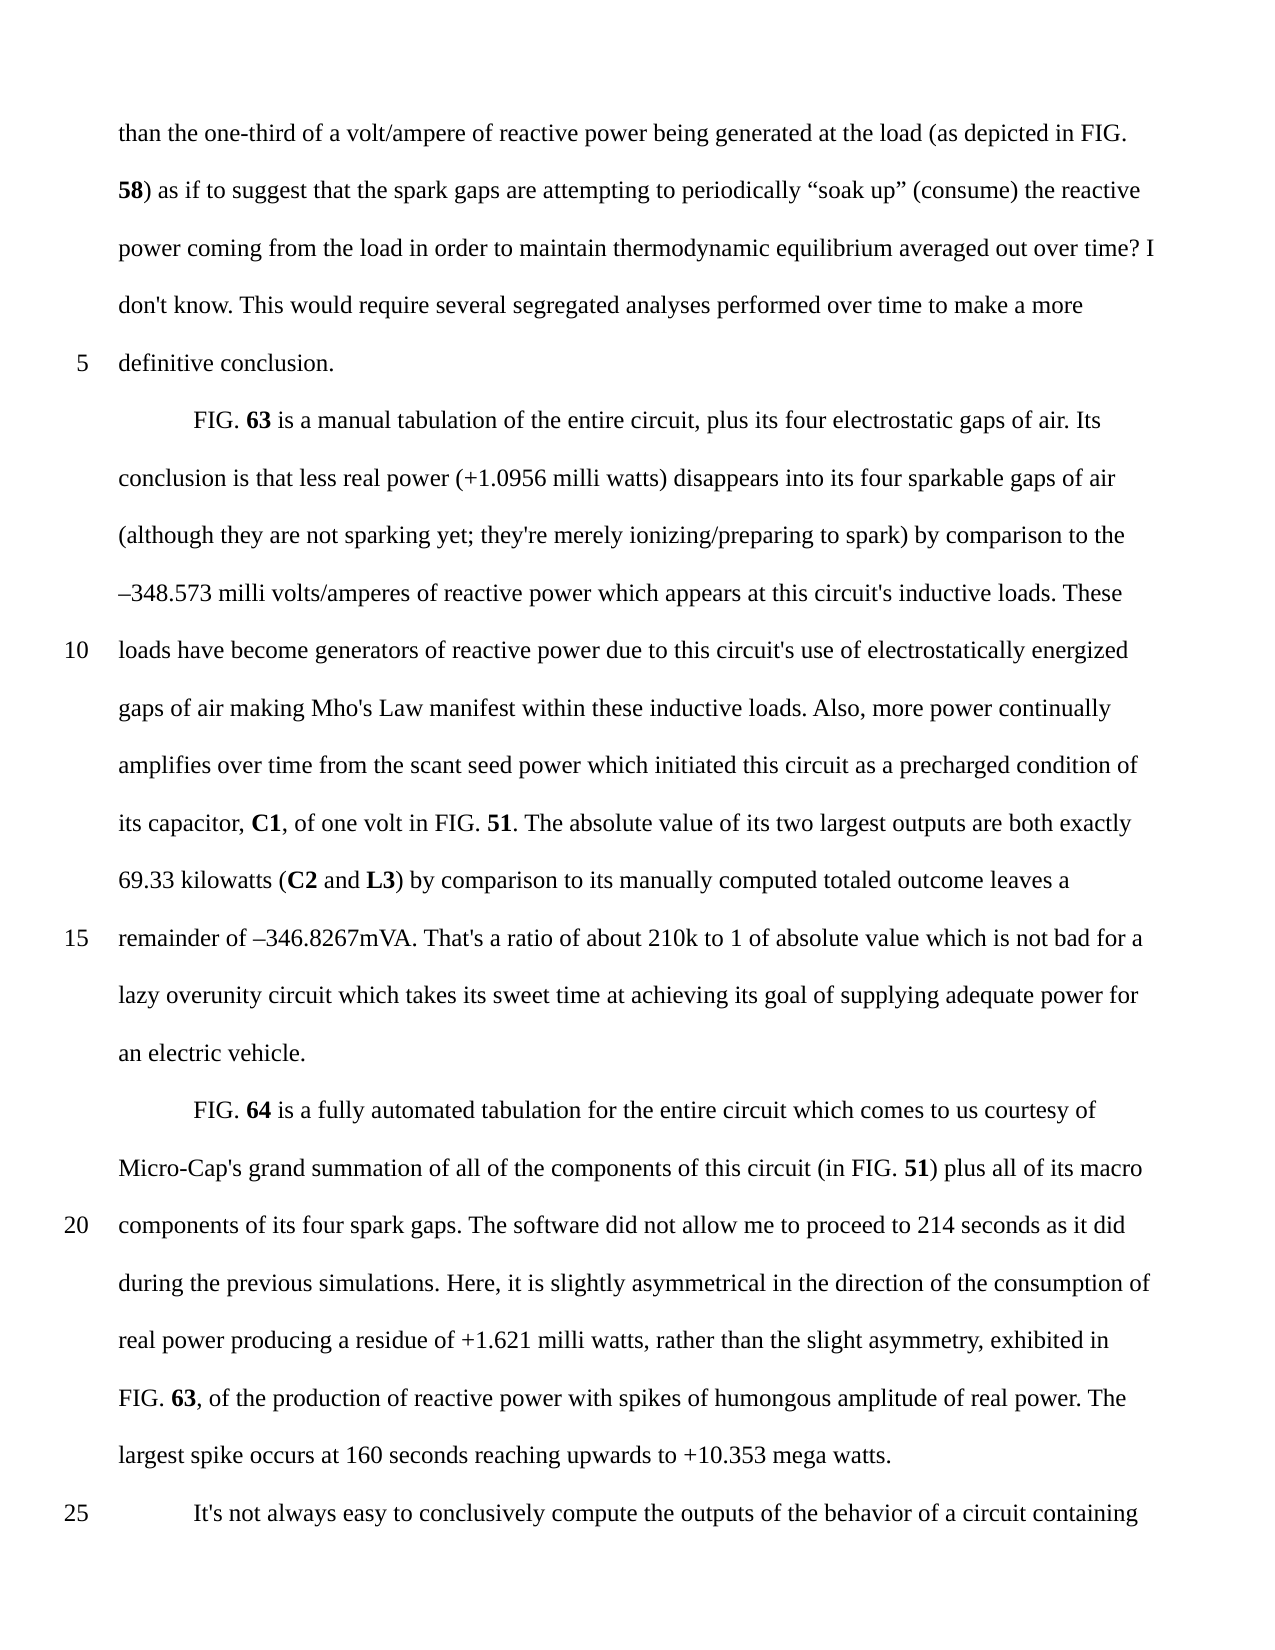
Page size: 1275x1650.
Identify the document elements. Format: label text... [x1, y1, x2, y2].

text than the one-third of a volt/ampere of reactive power being generated at the load (as depicted in FIG. 58) as if to suggest that the spark gaps are attempting to periodically “soak up” (consume) the reactive power coming from the load in order to maintain thermodynamic equilibrium averaged out over time? I don't know. This would require several segregated analyses performed over time to make a more definitive conclusion. [118, 118, 1157, 377]
text FIG. 64 is a fully automated tabulation for the entire circuit which comes to us courtesy of Micro-Cap's grand summation of all of the components of this circuit (in FIG. 51) plus all of its macro components of its four spark gaps. The software did not allow me to proceed to 214 seconds as it did during the previous simulations. Here, it is slightly asymmetrical in the direction of the consumption of real power producing a residue of +1.621 milli watts, rather than the slight asymmetry, exhibited in FIG. 63, of the production of reactive power with spikes of humongous amplitude of real power. The largest spike occurs at 160 seconds reaching upwards to +10.353 mega watts. [118, 1096, 1157, 1469]
text FIG. 63 is a manual tabulation of the entire circuit, plus its four electrostatic gaps of air. Its conclusion is that less real power (+1.0956 milli watts) disappears into its four sparkable gaps of air (although they are not sparking yet; they're merely ionizing/preparing to spark) by comparison to the –348.573 milli volts/amperes of reactive power which appears at this circuit's inductive loads. These loads have become generators of reactive power due to this circuit's use of electrostatically energized gaps of air making Mho's Law manifest within these inductive loads. Also, more power continually amplifies over time from the scant seed power which initiated this circuit as a precharged condition of its capacitor, C1, of one volt in FIG. 51. The absolute value of its two largest outputs are both exactly 69.33 kilowatts (C2 and L3) by comparison to its manually computed totaled outcome leaves a remainder of –346.8267mVA. That's a ratio of about 210k to 1 of absolute value which is not bad for a lazy overunity circuit which takes its sweet time at achieving its goal of supplying adequate power for an electric vehicle. [118, 406, 1157, 1067]
text It's not always easy to conclusively compute the outputs of the behavior of a circuit containing [118, 1498, 1157, 1527]
